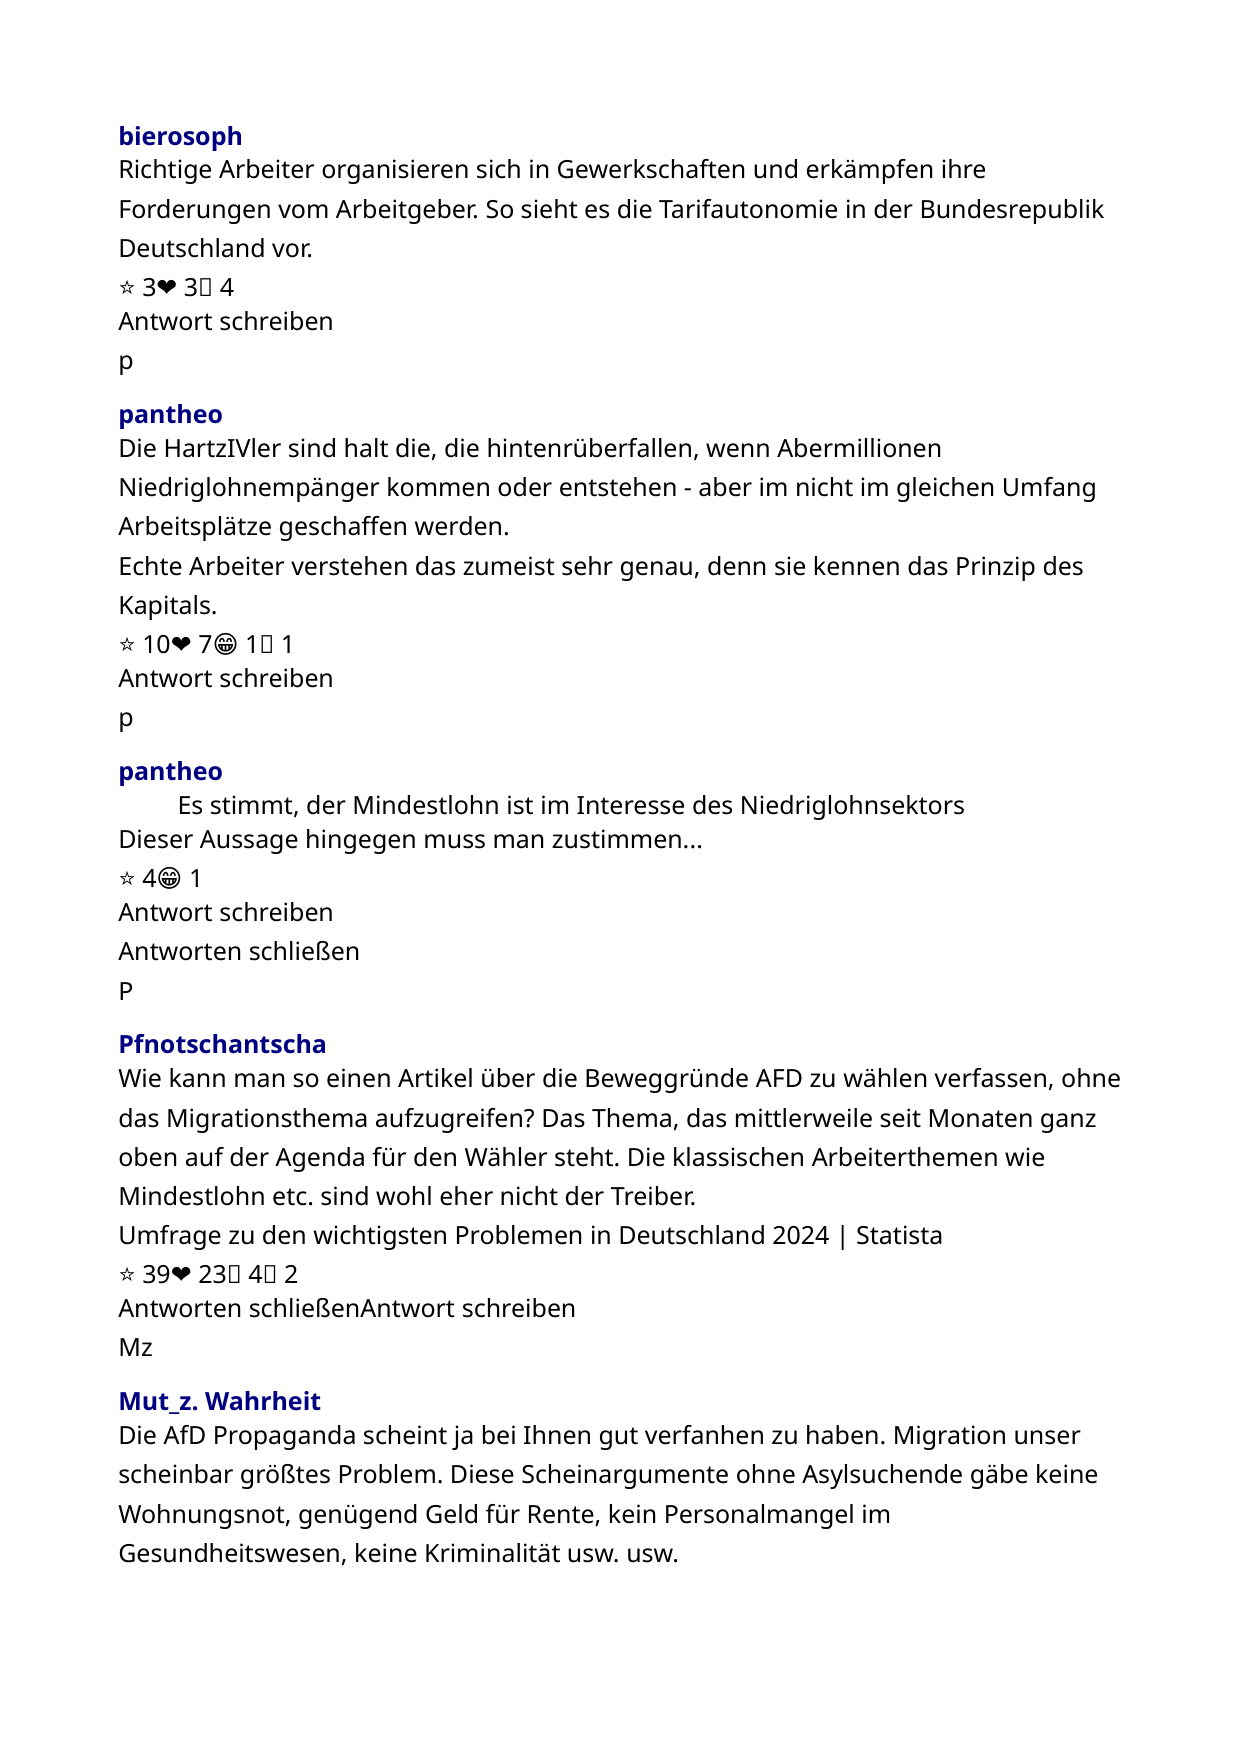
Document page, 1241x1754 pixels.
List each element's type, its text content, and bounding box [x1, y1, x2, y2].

text ⭐️ 10❤️ 7😁 1🤨 1 [118, 627, 1122, 661]
text Echte Arbeiter verstehen das zumeist sehr genau, denn sie kennen das Prinzip des Kapitals. [118, 548, 1122, 621]
text Antwort schreiben [118, 661, 1122, 695]
text P [118, 973, 1122, 1007]
subtitle Mut_z. Wahrheit [118, 1384, 1122, 1418]
text Antworten schließen [118, 934, 1122, 968]
text Richtige Arbeiter organisieren sich in Gewerkschaften und erkämpfen ihre Forderungen vom Arbeitgeber. So sieht es die Tarifautonomie in der Bundesrepublik Deutschland vor. [118, 152, 1122, 264]
text ⭐️ 4😁 1 [118, 861, 1122, 895]
text Dieser Aussage hingegen muss man zustimmen... [118, 822, 1122, 856]
text Die AfD Propaganda scheint ja bei Ihnen gut verfanhen zu haben. Migration unser scheinbar größtes Problem. Diese Scheinargumente ohne Asylsuchende gäbe keine Wohnungsnot, genügend Geld für Rente, kein Personalmangel im Gesundheitswesen, keine Kriminalität usw. usw. [118, 1418, 1122, 1569]
text ⭐️ 3❤️ 3🤨 4 [118, 270, 1122, 304]
text Antwort schreiben [118, 895, 1122, 929]
text p [118, 700, 1122, 734]
text p [118, 343, 1122, 377]
text Die HartzIVler sind halt die, die hintenrüberfallen, wenn Abermillionen Niedriglohnempänger kommen oder entstehen - aber im nicht im gleichen Umfang Arbeitsplätze geschaffen werden. [118, 431, 1122, 543]
text Antworten schließenAntwort schreiben [118, 1291, 1122, 1325]
subtitle pantheo [118, 397, 1122, 431]
subtitle pantheo [118, 753, 1122, 788]
text Antwort schreiben [118, 304, 1122, 338]
subtitle Pfnotschantscha [118, 1027, 1122, 1061]
text ⭐️ 39❤️ 23🙁 4🤨 2 [118, 1257, 1122, 1291]
subtitle bierosoph [118, 118, 1122, 152]
text Wie kann man so einen Artikel über die Beweggründe AFD zu wählen verfassen, ohne das Migrationsthema aufzugreifen? Das Thema, das mittlerweile seit Monaten ganz oben auf der Agenda für den Wähler steht. Die klassischen Arbeiterthemen wie Mindestlohn etc. sind wohl eher nicht der Treiber. [118, 1061, 1122, 1213]
text Umfrage zu den wichtigsten Problemen in Deutschland 2024 | Statista [118, 1218, 1122, 1252]
text Mz [118, 1330, 1122, 1364]
text Es stimmt, der Mindestlohn ist im Interesse des Niedriglohnsektors [177, 788, 1063, 822]
